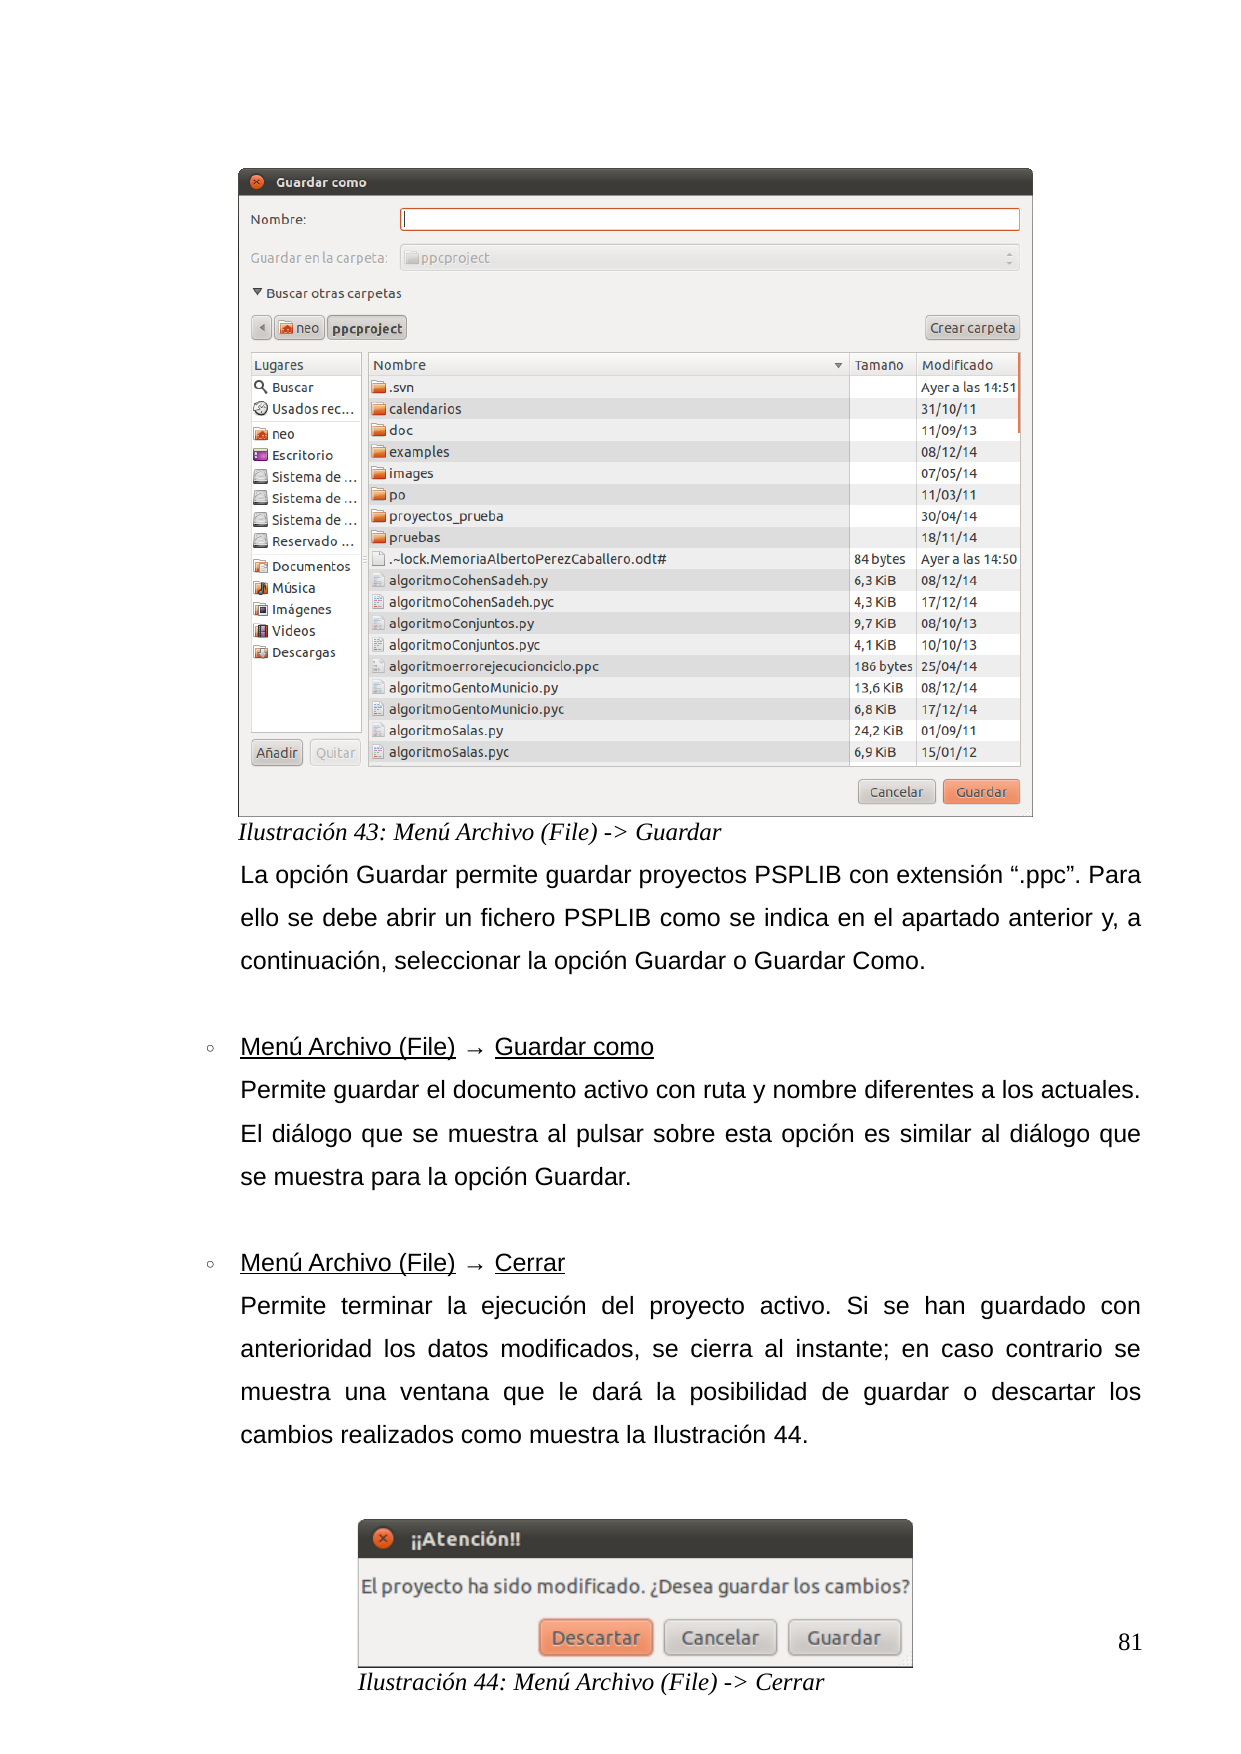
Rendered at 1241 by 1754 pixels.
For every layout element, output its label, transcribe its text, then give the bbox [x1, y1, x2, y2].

list Permite guardar el documento activo con ruta y nombre diferentes a los actuales. El diálogo que se muestra al pulsar sobre esta opción es similar al diálogo que se muestra para la opción Guardar. [203, 1075, 1143, 1190]
list Permite terminar la ejecución del proyecto activo. Si se han guardado con anterioridad los datos modificados, se cierra al instante; en caso contrario se muestra una ventana que le dará la posibilidad de guardar o descartar los cambios realizados como muestra la Ilustración 44. [203, 1291, 1143, 1449]
list La opción Guardar permite guardar proyectos PSPLIB con extensión “.ppc”. Para ello se debe abrir un fichero PSPLIB como se indica en el apartado anterior y, a continuación, seleccionar la opción Guardar o Guardar Como. [203, 156, 1143, 975]
list Ilustración 43: Menú Archivo (File) -> Guardar [238, 817, 1033, 845]
list Menú Archivo (File) → Cerrar [203, 1248, 1143, 1277]
list Ilustración 44: Menú Archivo (File) -> Cerrar [358, 1668, 913, 1696]
picture [238, 168, 1033, 817]
picture [357, 1519, 913, 1668]
list Menú Archivo (File) → Guardar como [203, 1032, 1143, 1061]
